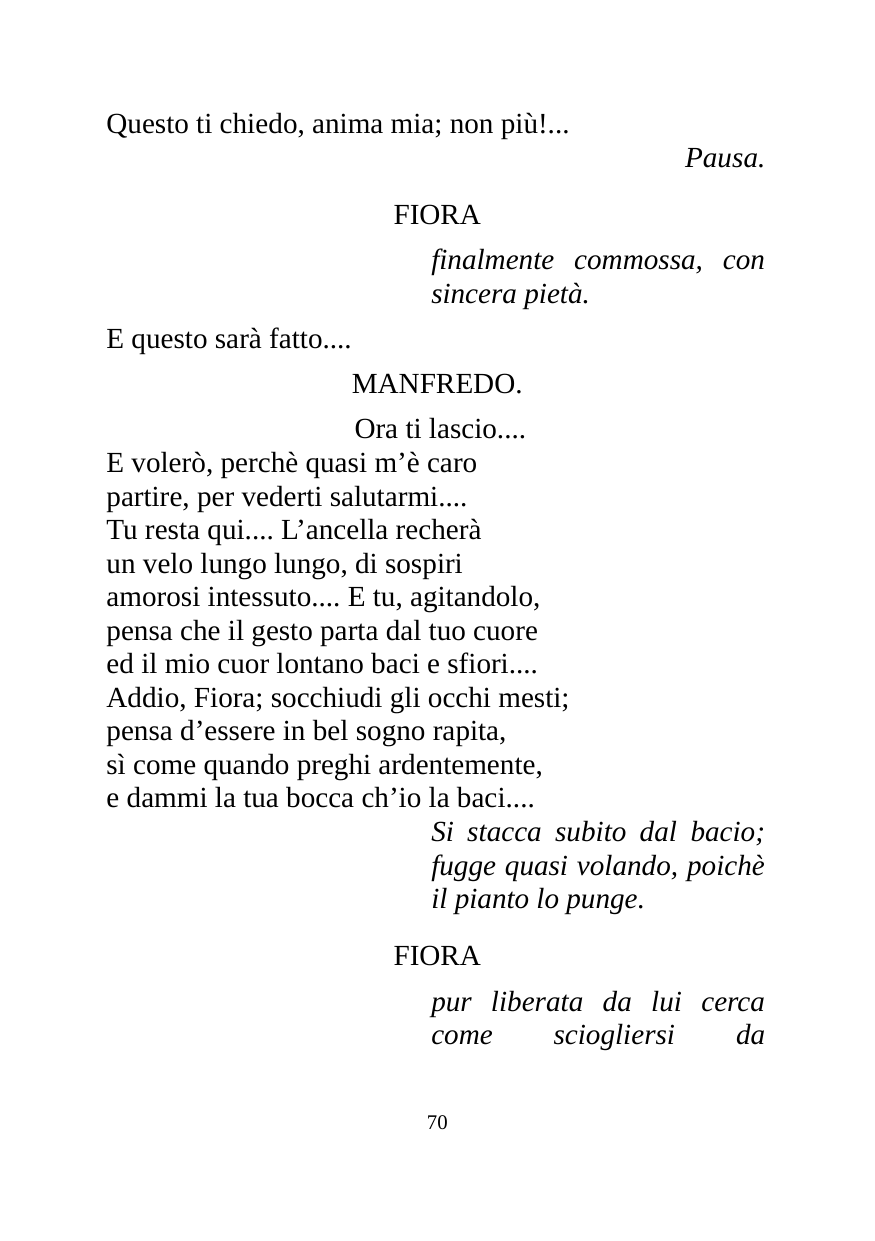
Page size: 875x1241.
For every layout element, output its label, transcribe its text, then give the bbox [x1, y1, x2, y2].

text pur liberata da lui cerca come sciogliersi da [431, 984, 768, 1051]
text FIORA [106, 938, 768, 972]
text FIORA [106, 197, 768, 230]
text Pausa. [431, 140, 768, 173]
text MANFREDO. [106, 366, 768, 400]
text finalmente commossa, con sincera pietà. [431, 242, 768, 309]
text Ora ti lascio.... E volerò, perchè quasi m’è caro partire, per vederti salutarmi.... Tu resta qui.... L’ancella recherà un velo lungo lungo, di sospiri amorosi intessuto.... E tu, agitandolo, pensa che il gesto parta dal tuo cuore ed il mio cuor lontano baci e sfiori.... Addio, Fiora; socchiudi gli occhi mesti; pensa d’essere in bel sogno rapita, sì come quando preghi ardentemente, e dammi la tua bocca ch’io la baci.... [106, 412, 768, 814]
text E questo sarà fatto.... [106, 321, 768, 354]
text Si stacca subito dal bacio; fugge quasi volando, poichè il pianto lo punge. [431, 814, 768, 915]
text Questo ti chiedo, anima mia; non più!... [106, 106, 768, 140]
